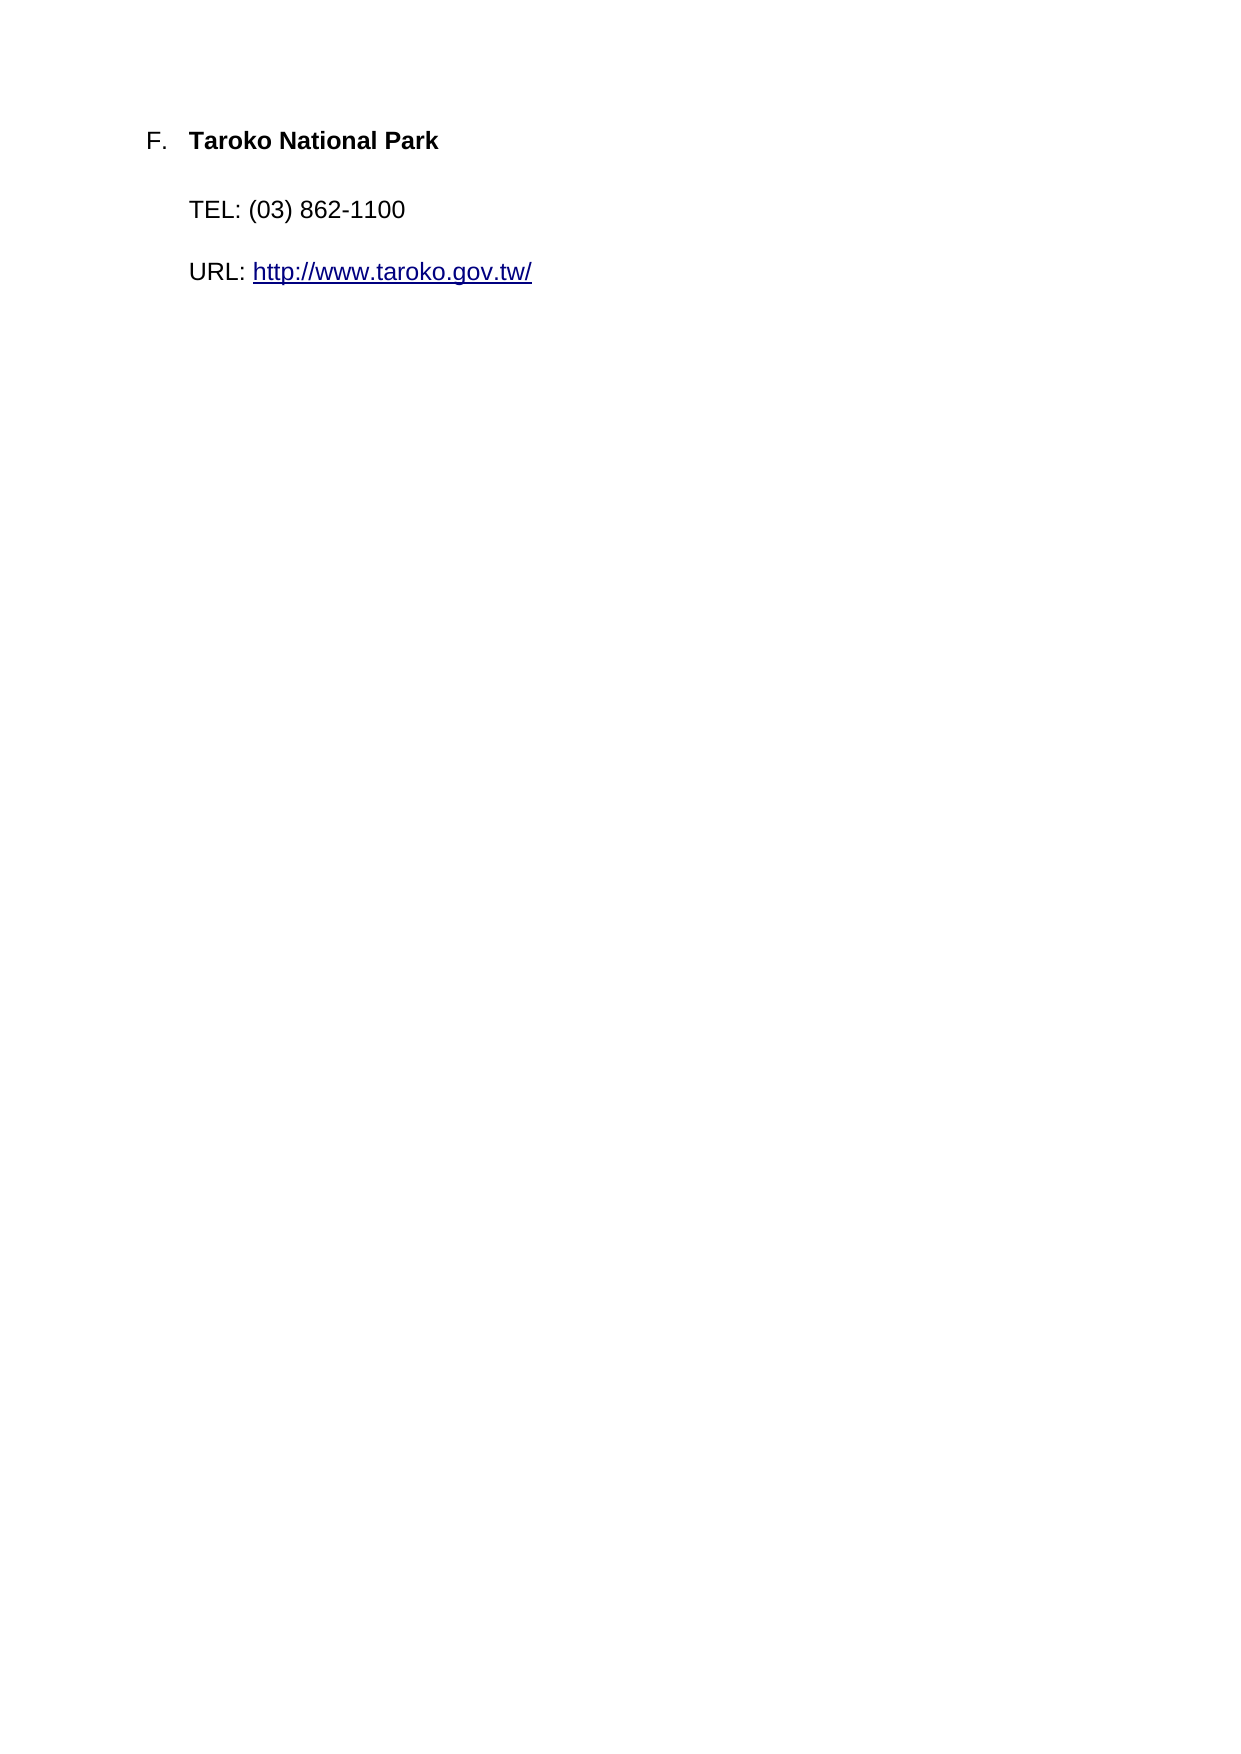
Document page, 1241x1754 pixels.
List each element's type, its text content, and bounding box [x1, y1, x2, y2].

table_cell F. [143, 96, 186, 164]
table_cell [75, 96, 143, 164]
table_cell [75, 165, 143, 296]
table_cell [143, 165, 186, 296]
table_cell TEL: (03) 862-1100 URL: http://www.taroko.gov.tw/ [186, 165, 1165, 296]
table_cell Taroko National Park [186, 96, 1165, 164]
